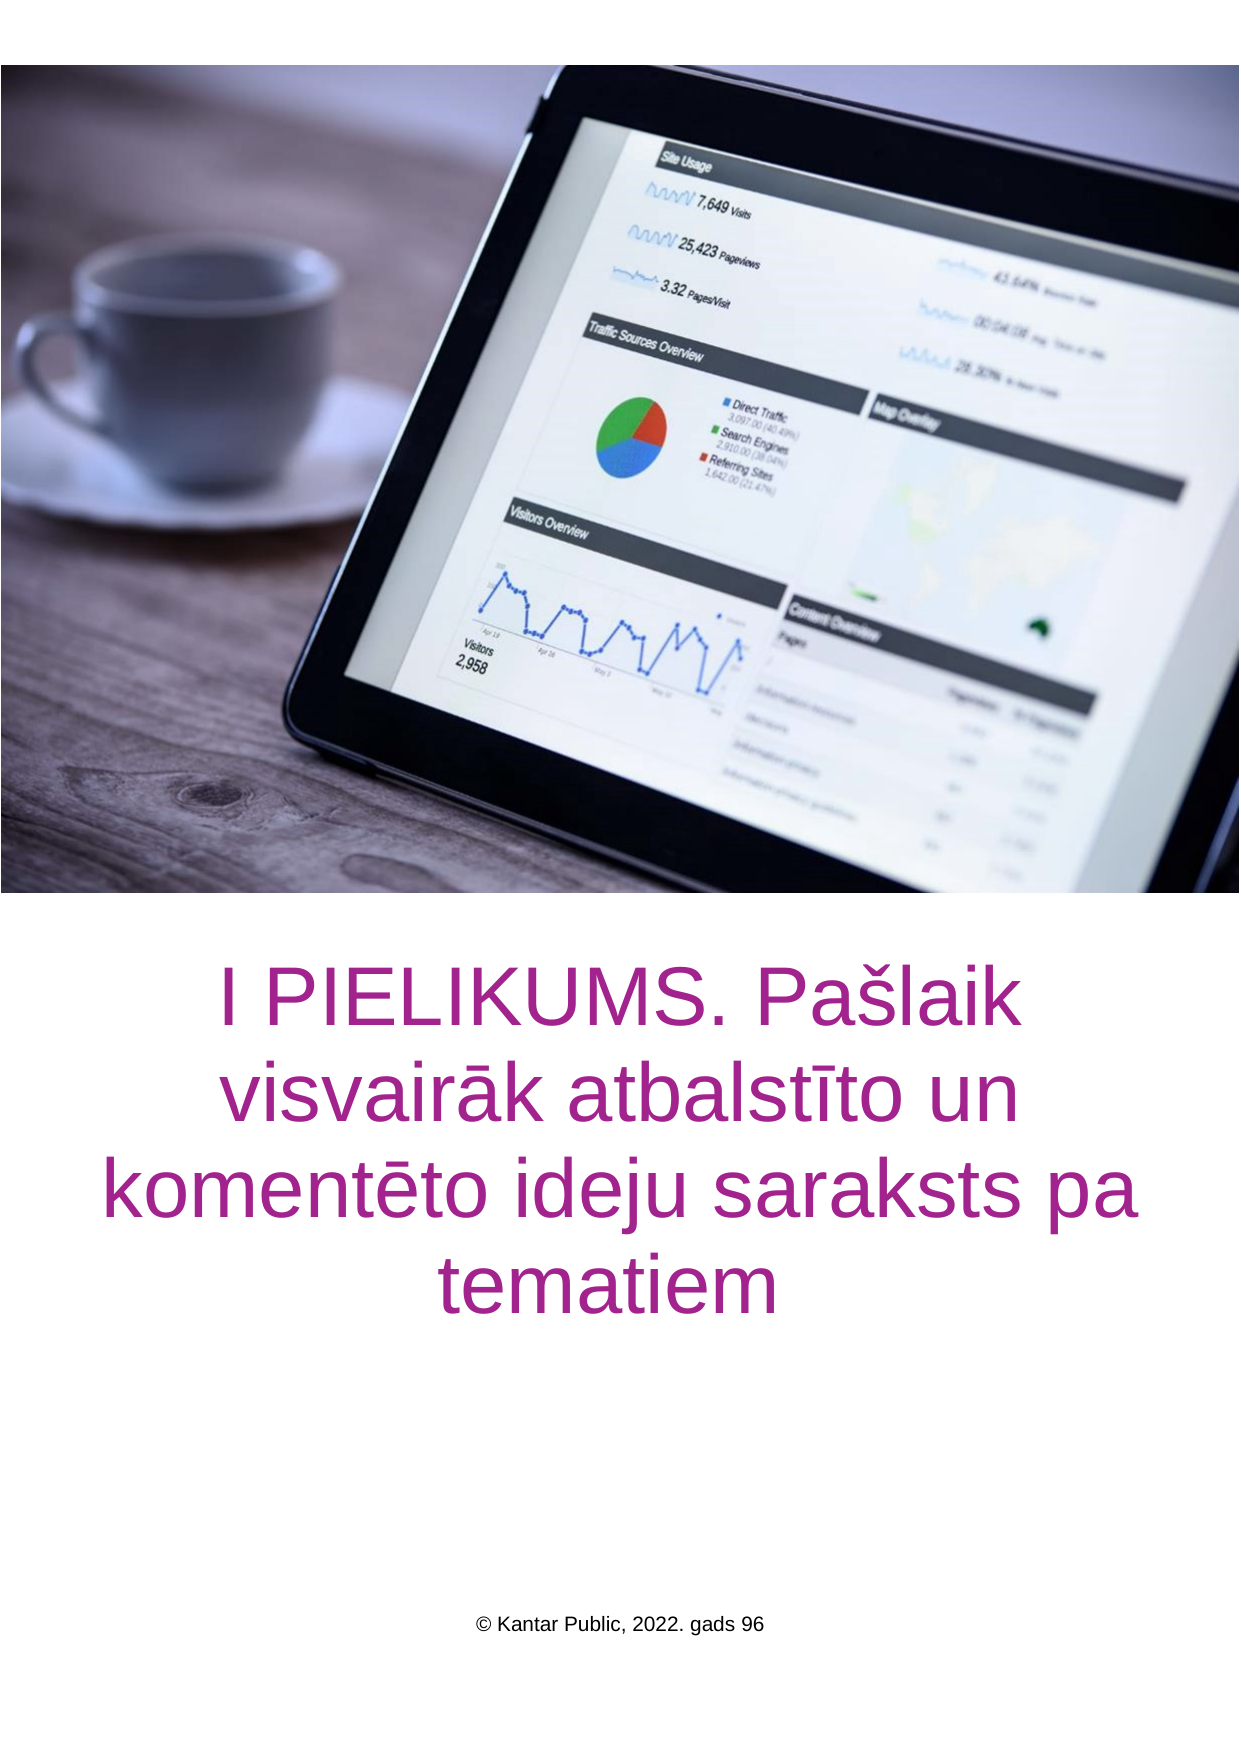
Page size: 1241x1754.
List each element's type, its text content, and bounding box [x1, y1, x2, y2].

picture [1, 65, 1239, 893]
subtitle I PIELIKUMS. Pašlaik visvairāk atbalstīto un komentēto ideju saraksts pa tematiem [88, 948, 1152, 1331]
